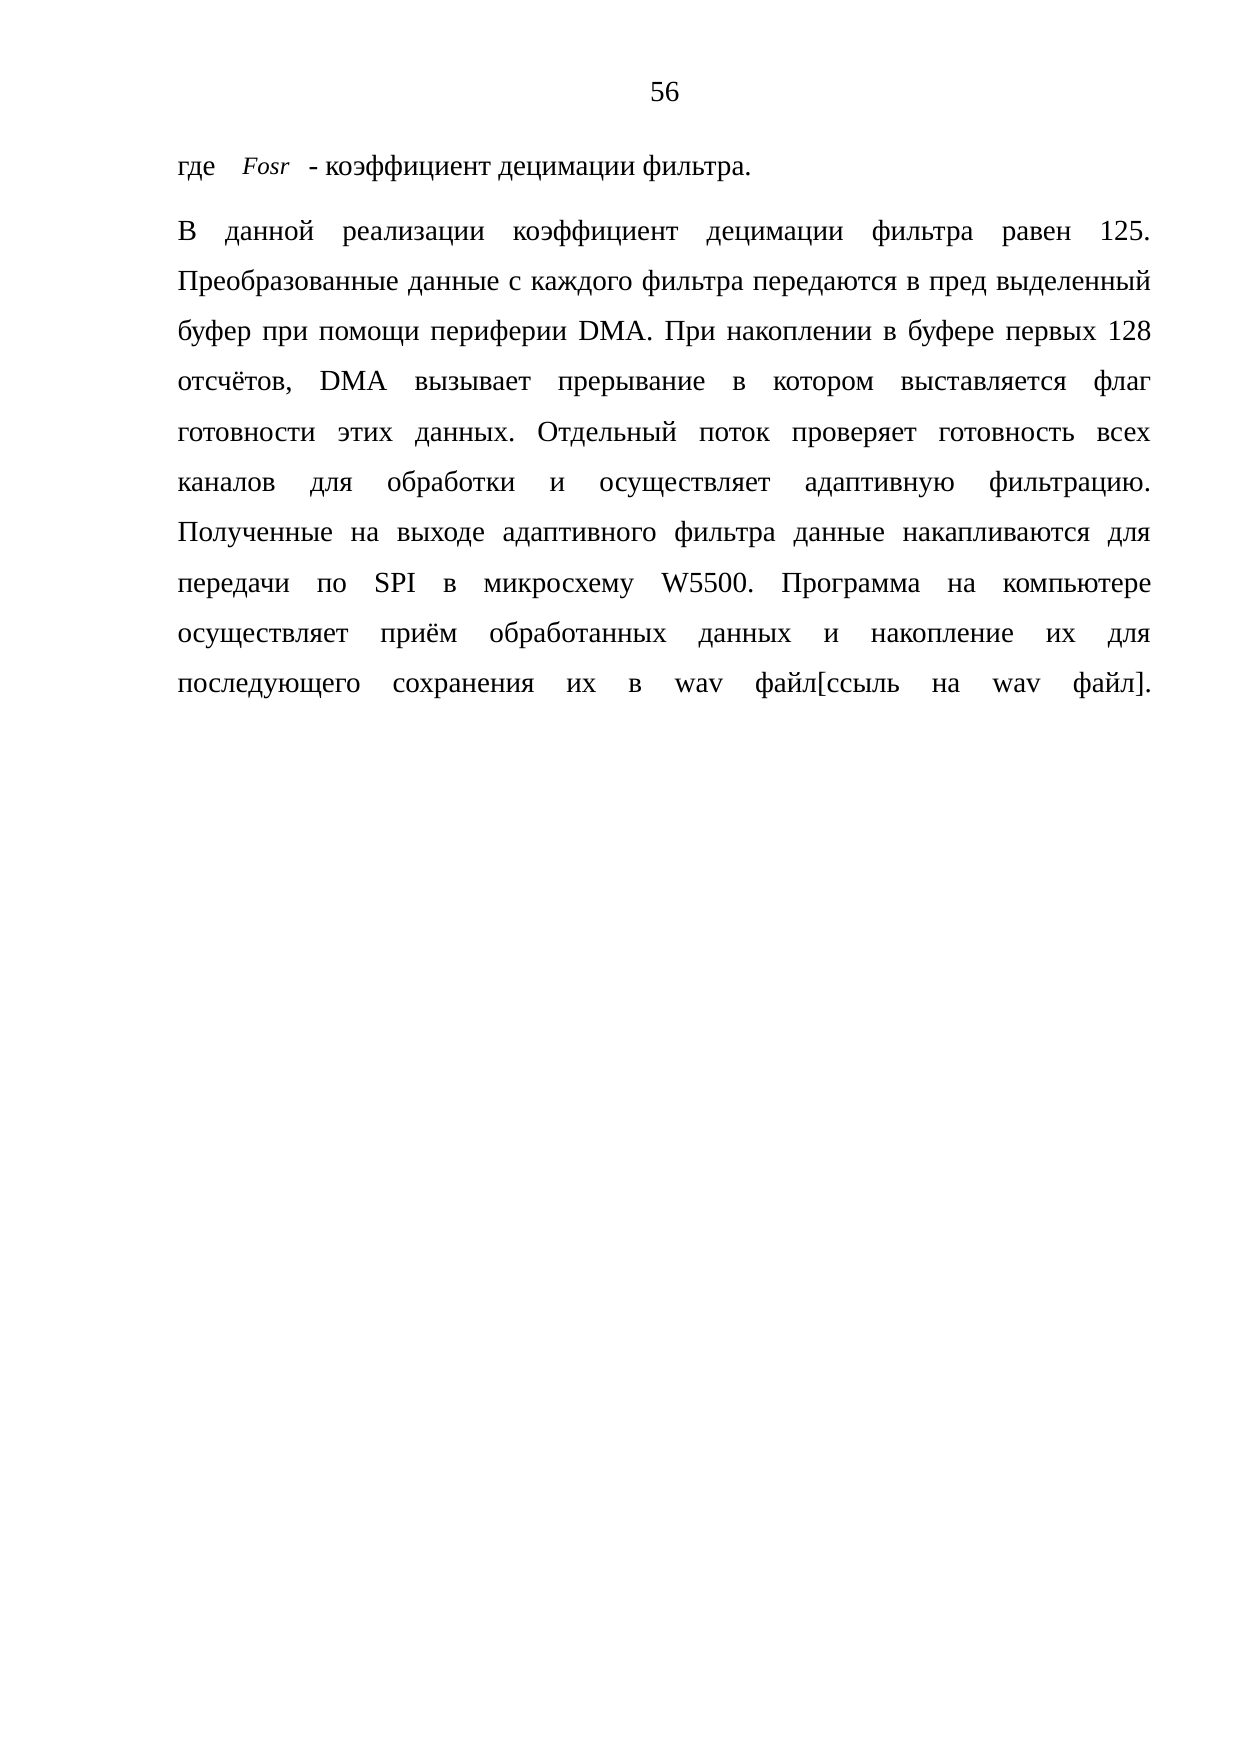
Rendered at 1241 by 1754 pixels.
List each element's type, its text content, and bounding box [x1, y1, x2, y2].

text В данной реализации коэффициент децимации фильтра равен 125. Преобразованные данные с каждого фильтра передаются в пред выделенный буфер при помощи периферии DMA. При накоплении в буфере первых 128 отсчётов, DMA вызывает прерывание в котором выставляется флаг готовности этих данных. Отдельный поток проверяет готовность всех каналов для обработки и осуществляет адаптивную фильтрацию. Полученные на выходе адаптивного фильтра данные накапливаются для передачи по SPI в микросхему W5500. Программа на компьютере осуществляет приём обработанных данных и накопление их для последующего сохранения их в wav файл[ссыль на wav файл]. [177, 213, 1152, 749]
text где - коэффициент децимации фильтра. [177, 148, 1152, 181]
